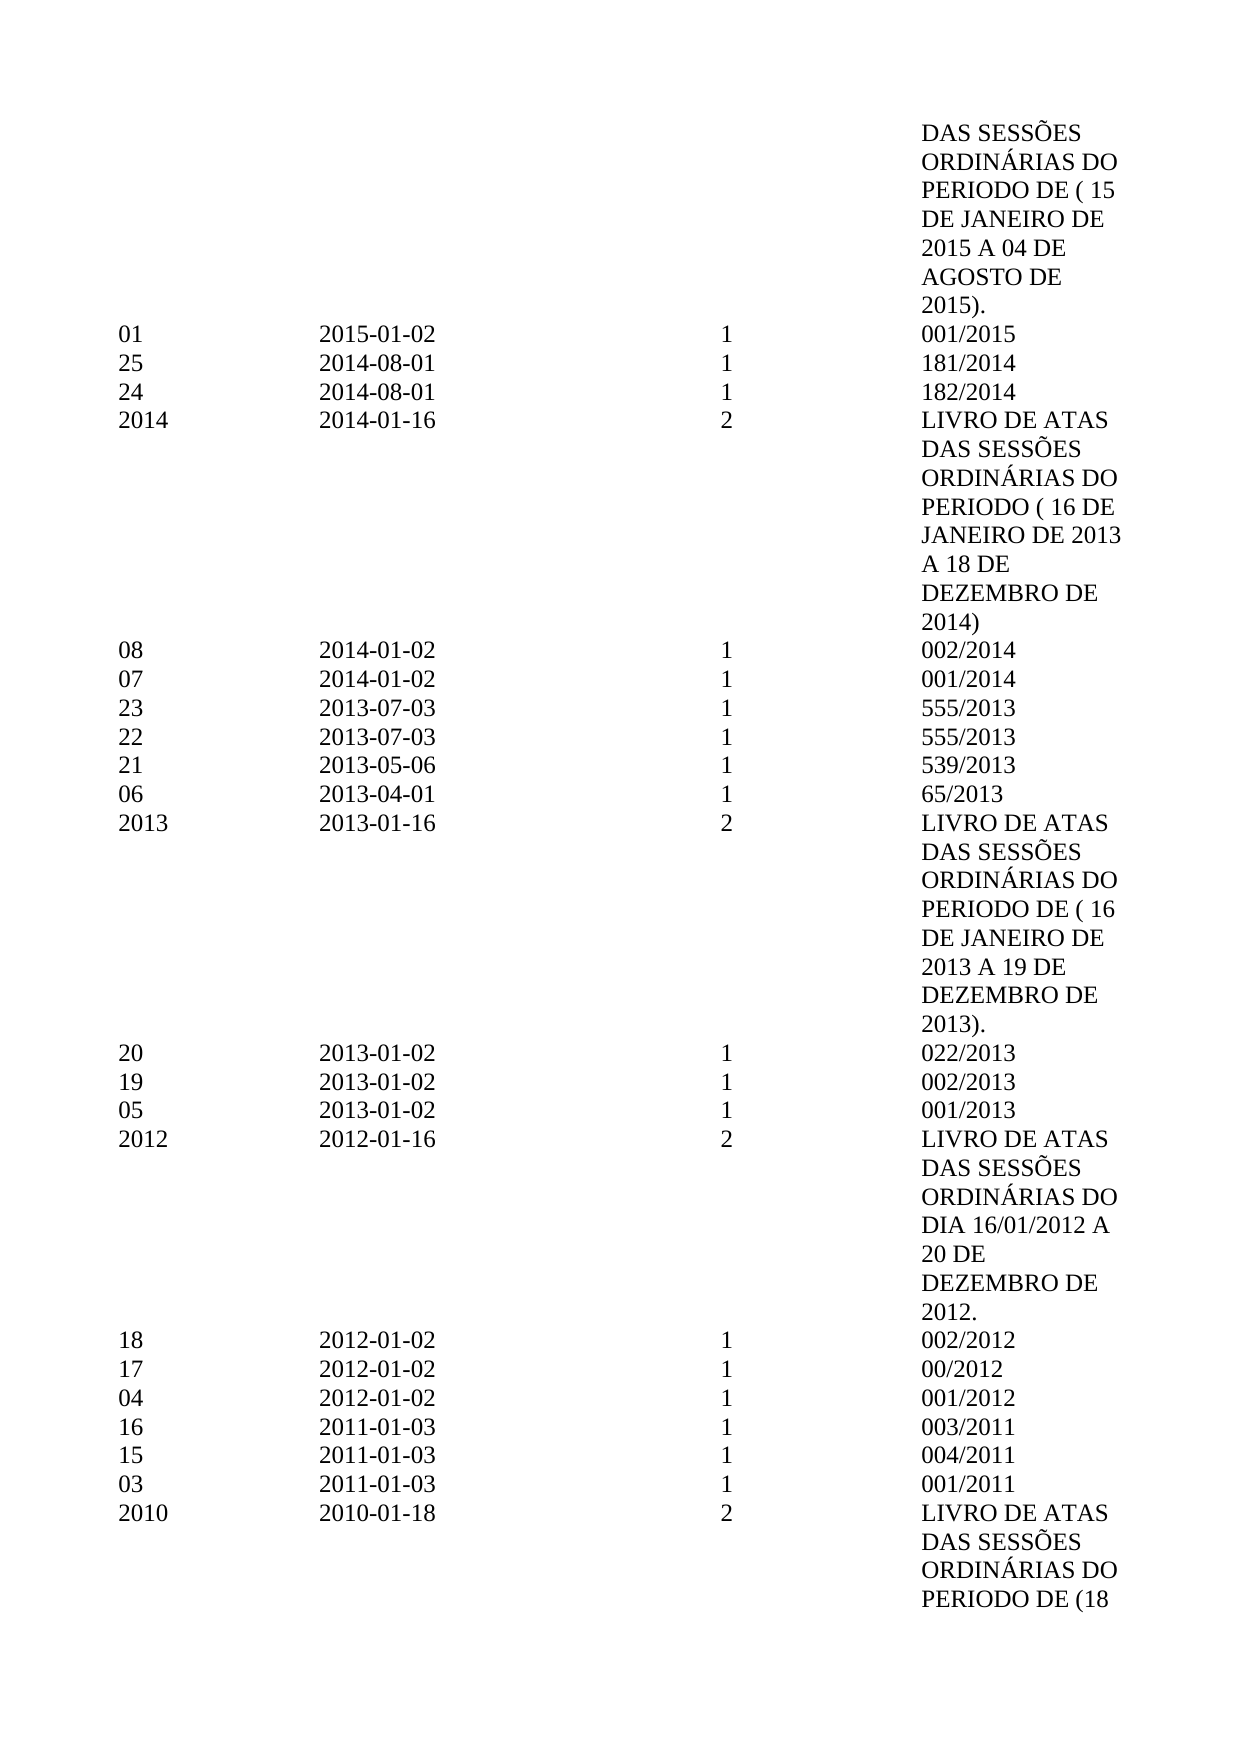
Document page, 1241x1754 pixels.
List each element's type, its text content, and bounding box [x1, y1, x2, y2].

table_cell 21 [118, 751, 319, 779]
table_cell 1 [720, 1096, 921, 1124]
table_cell 06 [118, 779, 319, 808]
table_cell 1 [720, 1067, 921, 1096]
table_cell 1 [720, 1326, 921, 1354]
table_cell 181/2014 [921, 348, 1122, 377]
table_cell [520, 808, 720, 1038]
table_cell 004/2011 [921, 1441, 1122, 1469]
table_cell [319, 118, 519, 319]
table_cell [520, 118, 720, 319]
table_cell 555/2013 [921, 722, 1122, 751]
table_cell [520, 664, 720, 693]
table_cell 04 [118, 1383, 319, 1412]
table_cell 2013-01-02 [319, 1038, 519, 1067]
table_cell 001/2015 [921, 319, 1122, 348]
table_cell [520, 1412, 720, 1441]
table_cell 001/2011 [921, 1469, 1122, 1498]
table_cell [520, 406, 720, 636]
table_cell 1 [720, 1354, 921, 1383]
table_cell LIVRO DE ATAS DAS SESSÕES ORDINÁRIAS DO PERIODO DE ( 16 DE JANEIRO DE 2013 A 19 DE DEZEMBRO DE 2013). [921, 808, 1122, 1038]
table_cell 539/2013 [921, 751, 1122, 779]
table_cell 2012-01-16 [319, 1124, 519, 1326]
table_cell [520, 1326, 720, 1354]
table_cell 24 [118, 377, 319, 406]
table_cell 1 [720, 348, 921, 377]
table_cell 2 [720, 1124, 921, 1326]
table_cell [520, 751, 720, 779]
table_cell 001/2012 [921, 1383, 1122, 1412]
table_cell [520, 1067, 720, 1096]
table_cell 2014-01-16 [319, 406, 519, 636]
table_cell 1 [720, 693, 921, 722]
table_cell 2013 [118, 808, 319, 1038]
table_cell LIVRO DE ATAS DAS SESSÕES ORDINÁRIAS DO PERIODO ( 16 DE JANEIRO DE 2013 A 18 DE DEZEMBRO DE 2014) [921, 406, 1122, 636]
table_cell 2012-01-02 [319, 1383, 519, 1412]
table_cell [520, 722, 720, 751]
table_cell 2013-01-02 [319, 1067, 519, 1096]
table_cell 18 [118, 1326, 319, 1354]
table_cell 2015-01-02 [319, 319, 519, 348]
table_cell 2014 [118, 406, 319, 636]
table_cell [520, 1441, 720, 1469]
table_cell 22 [118, 722, 319, 751]
table_cell 2013-07-03 [319, 693, 519, 722]
table_cell LIVRO DE ATAS DAS SESSÕES ORDINÁRIAS DO DIA 16/01/2012 A 20 DE DEZEMBRO DE 2012. [921, 1124, 1122, 1326]
table_cell 15 [118, 1441, 319, 1469]
table_cell [520, 693, 720, 722]
table_cell 002/2012 [921, 1326, 1122, 1354]
table_cell [520, 377, 720, 406]
table_cell 2014-01-02 [319, 664, 519, 693]
table_cell LIVRO DE ATAS DAS SESSÕES ORDINÁRIAS DO PERIODO DE (18 [921, 1498, 1122, 1613]
table_cell 17 [118, 1354, 319, 1383]
table_cell 00/2012 [921, 1354, 1122, 1383]
table_cell 23 [118, 693, 319, 722]
table_cell 2012 [118, 1124, 319, 1326]
table_cell 20 [118, 1038, 319, 1067]
table_cell 002/2013 [921, 1067, 1122, 1096]
table_cell [520, 348, 720, 377]
table_cell 2011-01-03 [319, 1469, 519, 1498]
table_cell 1 [720, 1412, 921, 1441]
table_cell 2 [720, 1498, 921, 1613]
table_cell 07 [118, 664, 319, 693]
table_cell 2014-01-02 [319, 636, 519, 664]
table_cell 1 [720, 751, 921, 779]
table_cell 1 [720, 1469, 921, 1498]
table_cell [520, 1383, 720, 1412]
table_cell 01 [118, 319, 319, 348]
table_cell [520, 1498, 720, 1613]
table_cell 2013-04-01 [319, 779, 519, 808]
table_cell 2014-08-01 [319, 377, 519, 406]
table_cell DAS SESSÕES ORDINÁRIAS DO PERIODO DE ( 15 DE JANEIRO DE 2015 A 04 DE AGOSTO DE 2015). [921, 118, 1122, 319]
table_cell 08 [118, 636, 319, 664]
table_cell 2013-05-06 [319, 751, 519, 779]
table_cell 001/2014 [921, 664, 1122, 693]
table_cell 182/2014 [921, 377, 1122, 406]
table_cell 001/2013 [921, 1096, 1122, 1124]
table_cell [520, 1038, 720, 1067]
table_cell 003/2011 [921, 1412, 1122, 1441]
table_cell [520, 1469, 720, 1498]
table_cell [520, 1354, 720, 1383]
table_cell 2010-01-18 [319, 1498, 519, 1613]
table_cell 2011-01-03 [319, 1441, 519, 1469]
table_cell 022/2013 [921, 1038, 1122, 1067]
table_cell 1 [720, 1038, 921, 1067]
table_cell 002/2014 [921, 636, 1122, 664]
table_cell [520, 319, 720, 348]
table_cell 65/2013 [921, 779, 1122, 808]
table_cell 25 [118, 348, 319, 377]
table_cell 05 [118, 1096, 319, 1124]
table_cell 1 [720, 636, 921, 664]
table_cell 1 [720, 377, 921, 406]
table_cell [118, 118, 319, 319]
table_cell 2014-08-01 [319, 348, 519, 377]
table_cell 1 [720, 779, 921, 808]
table_cell 1 [720, 319, 921, 348]
table_cell 1 [720, 1383, 921, 1412]
table_cell 1 [720, 722, 921, 751]
table_cell 19 [118, 1067, 319, 1096]
table_cell 2013-07-03 [319, 722, 519, 751]
table_cell [520, 1096, 720, 1124]
table_cell 555/2013 [921, 693, 1122, 722]
table_cell [520, 779, 720, 808]
table_cell 2013-01-16 [319, 808, 519, 1038]
table_cell 2013-01-02 [319, 1096, 519, 1124]
table_cell 2011-01-03 [319, 1412, 519, 1441]
table_cell 2 [720, 406, 921, 636]
table_cell [520, 1124, 720, 1326]
table_cell 03 [118, 1469, 319, 1498]
table_cell 2012-01-02 [319, 1354, 519, 1383]
table_cell 2010 [118, 1498, 319, 1613]
table_cell 1 [720, 664, 921, 693]
table_cell [720, 118, 921, 319]
table_cell 16 [118, 1412, 319, 1441]
table_cell [520, 636, 720, 664]
table_cell 1 [720, 1441, 921, 1469]
table_cell 2012-01-02 [319, 1326, 519, 1354]
table_cell 2 [720, 808, 921, 1038]
